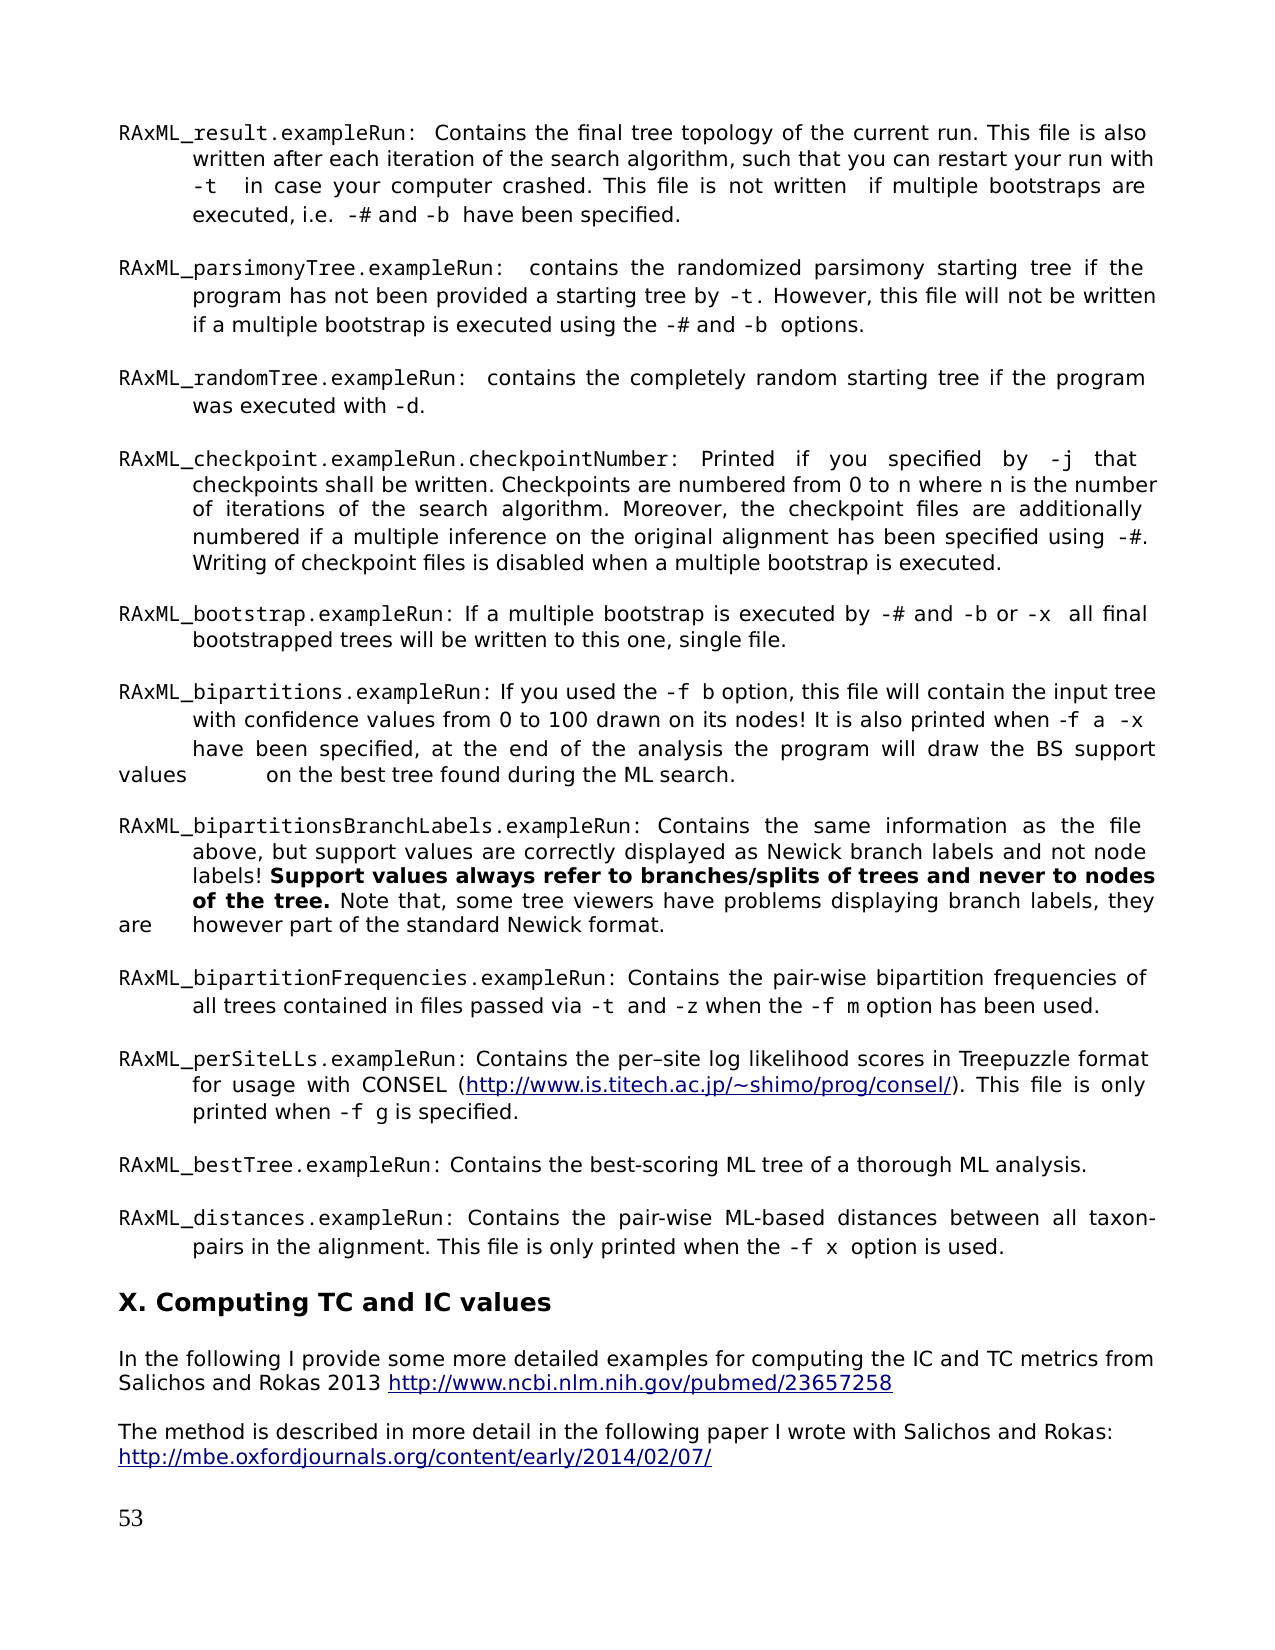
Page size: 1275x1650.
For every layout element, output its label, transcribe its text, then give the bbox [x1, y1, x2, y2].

text The method is described in more detail in the following paper I wrote with Salichos and Rokas: [118, 1420, 1157, 1444]
text http://mbe.oxfordjournals.org/content/early/2014/02/07/ [118, 1444, 1157, 1469]
text RAxML_bootstrap.exampleRun: If a multiple bootstrap is executed by -# and -b or -x all final bootstrapped trees will be written to this one, single file. [118, 599, 1157, 652]
text RAxML_randomTree.exampleRun: contains the completely random starting tree if the program was executed with -d. [118, 363, 1157, 420]
text RAxML_bipartitionsBranchLabels.exampleRun: Contains the same information as the file above, but support values are correctly displayed as Newick branch labels and not node labels! Support values always refer to branches/splits of trees and never to nodes of the tree. Note that, some tree viewers have problems displaying branch labels, they are however part of the standard Newick format. [118, 811, 1157, 938]
text X. Computing TC and IC values [118, 1289, 1157, 1318]
text RAxML_bestTree.exampleRun: Contains the best-scoring ML tree of a thorough ML analysis. [118, 1150, 1157, 1178]
text RAxML_result.exampleRun: Contains the final tree topology of the current run. This file is also written after each iteration of the search algorithm, such that you can restart your run with -t in case your computer crashed. This file is not written if multiple bootstraps are executed, i.e. -# and -b have been specified. [118, 118, 1157, 228]
text RAxML_checkpoint.exampleRun.checkpointNumber: Printed if you specified by -j that checkpoints shall be written. Checkpoints are numbered from 0 to n where n is the number of iterations of the search algorithm. Moreover, the checkpoint files are additionally numbered if a multiple inference on the original alignment has been specified using -#. Writing of checkpoint files is disabled when a multiple bootstrap is executed. [118, 444, 1157, 575]
text RAxML_distances.exampleRun: Contains the pair-wise ML-based distances between all taxon- pairs in the alignment. This file is only printed when the -f x option is used. [118, 1203, 1157, 1260]
text RAxML_perSiteLLs.exampleRun: Contains the per–site log likelihood scores in Treepuzzle format for usage with CONSEL (http://www.is.titech.ac.jp/~shimo/prog/consel/). This file is only printed when -f g is specified. [118, 1044, 1157, 1126]
text RAxML_bipartitions.exampleRun: If you used the -f b option, this file will contain the input tree with confidence values from 0 to 100 drawn on its nodes! It is also printed when -f a -x have been specified, at the end of the analysis the program will draw the BS support values on the best tree found during the ML search. [118, 677, 1157, 787]
text RAxML_parsimonyTree.exampleRun: contains the randomized parsimony starting tree if the program has not been provided a starting tree by -t. However, this file will not be written if a multiple bootstrap is executed using the -# and -b options. [118, 253, 1157, 338]
text RAxML_bipartitionFrequencies.exampleRun: Contains the pair-wise bipartition frequencies of all trees contained in files passed via -t and -z when the -f m option has been used. [118, 962, 1157, 1019]
text In the following I provide some more detailed examples for computing the IC and TC metrics from Salichos and Rokas 2013 http://www.ncbi.nlm.nih.gov/pubmed/23657258 [118, 1347, 1157, 1396]
